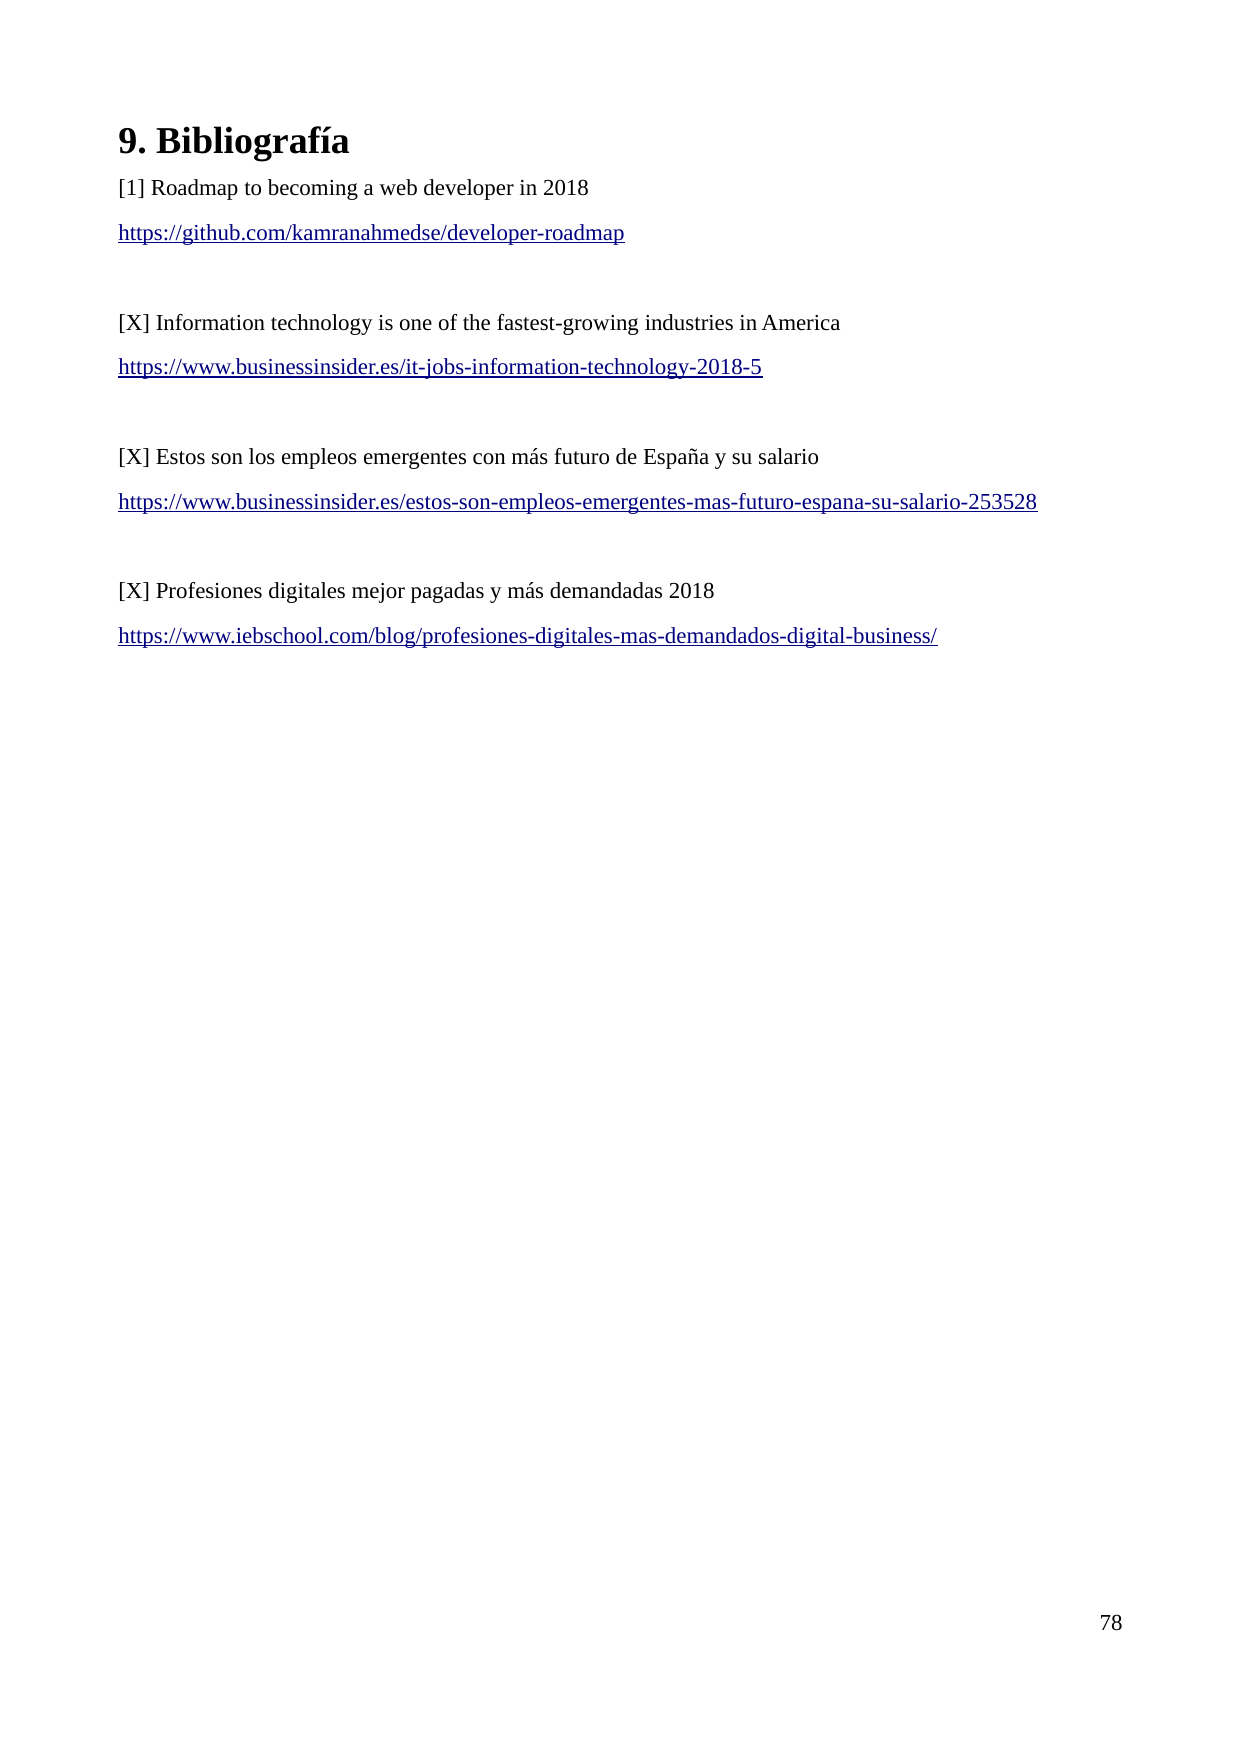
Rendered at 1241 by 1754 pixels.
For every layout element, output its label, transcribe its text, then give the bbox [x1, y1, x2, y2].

text [X] Information technology is one of the fastest-growing industries in America [118, 309, 1122, 335]
text https://www.businessinsider.es/it-jobs-information-technology-2018-5 [118, 353, 1122, 380]
text [X] Estos son los empleos emergentes con más futuro de España y su salario [118, 443, 1122, 469]
text https://www.businessinsider.es/estos-son-empleos-emergentes-mas-futuro-espana-su-salario-253528 [118, 488, 1122, 514]
text [X] Profesiones digitales mejor pagadas y más demandadas 2018 [118, 577, 1122, 604]
text https://github.com/kamranahmedse/developer-roadmap [118, 219, 1122, 245]
text https://www.iebschool.com/blog/profesiones-digitales-mas-demandados-digital-business/ [118, 622, 1122, 648]
subtitle 9. Bibliografía [118, 118, 1122, 162]
text [1] Roadmap to becoming a web developer in 2018 [118, 174, 1122, 201]
